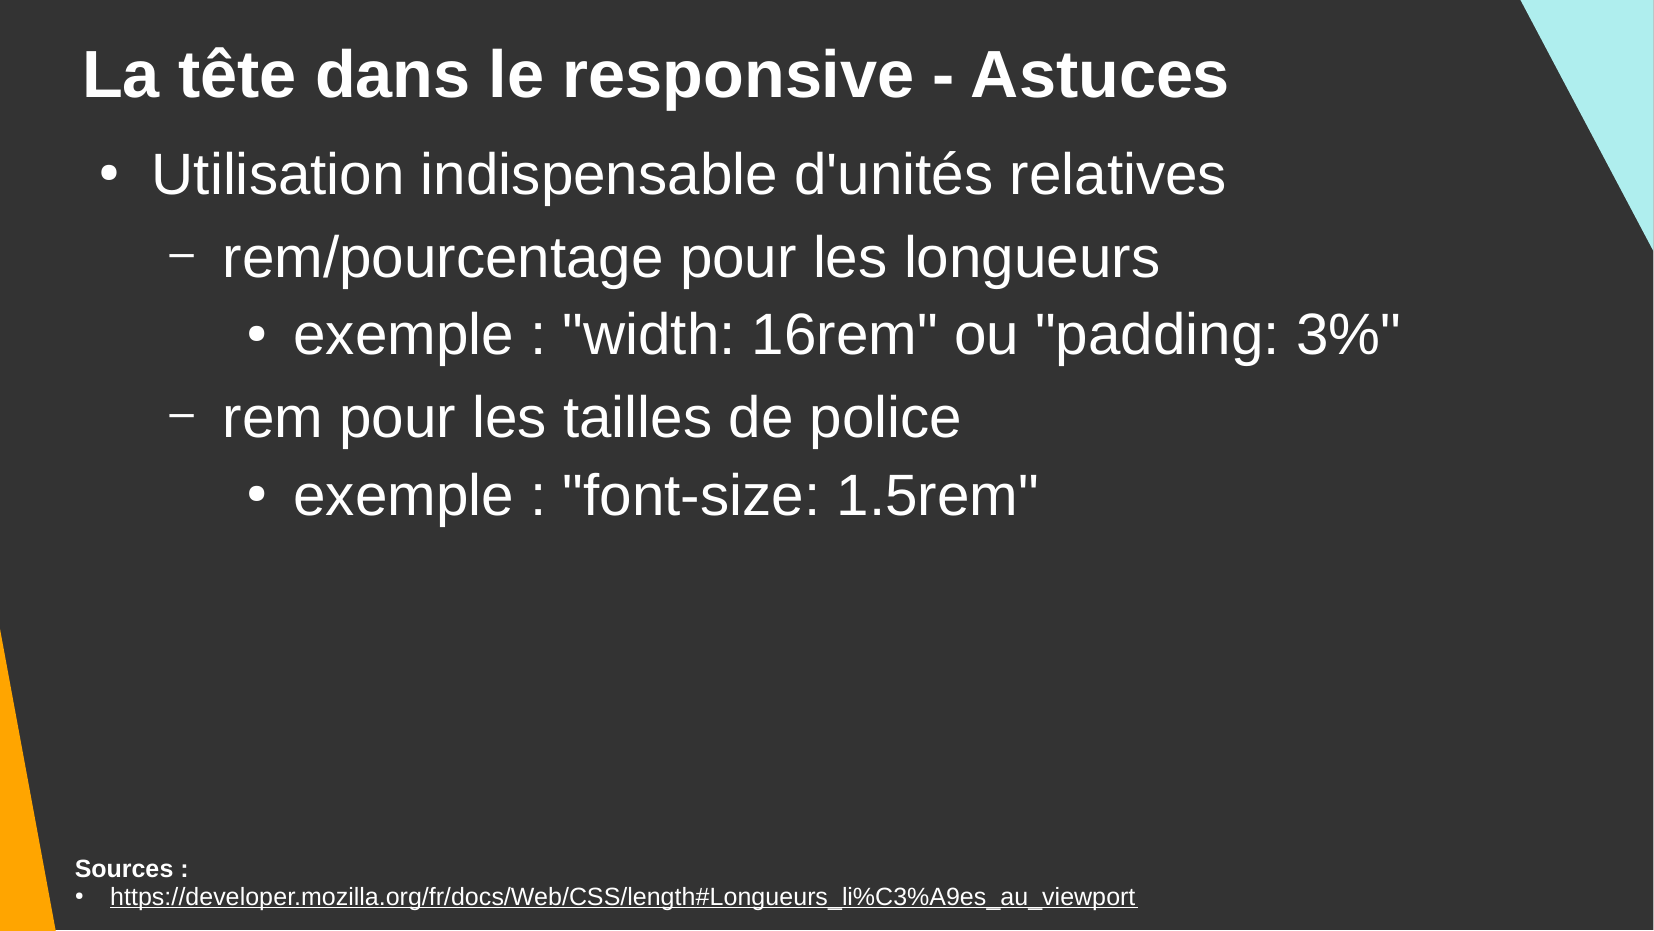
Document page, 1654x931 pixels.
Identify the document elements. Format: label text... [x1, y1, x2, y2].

title La tête dans le responsive - Astuces [82, 37, 1571, 112]
text_box [0, 628, 56, 931]
text_box Sources : https://developer.mozilla.org/fr/docs/Web/CSS/length#Longueurs_li%C3%A9es_au_viewport [60, 847, 1546, 928]
text_box [1520, 0, 1654, 253]
list Utilisation indispensable d'unités relatives rem/pourcentage pour les longueurs exemple : "width: 16rem" ou "padding: 3%" rem pour les tailles de police exemple : "font-size: 1.5rem" [80, 141, 1605, 662]
